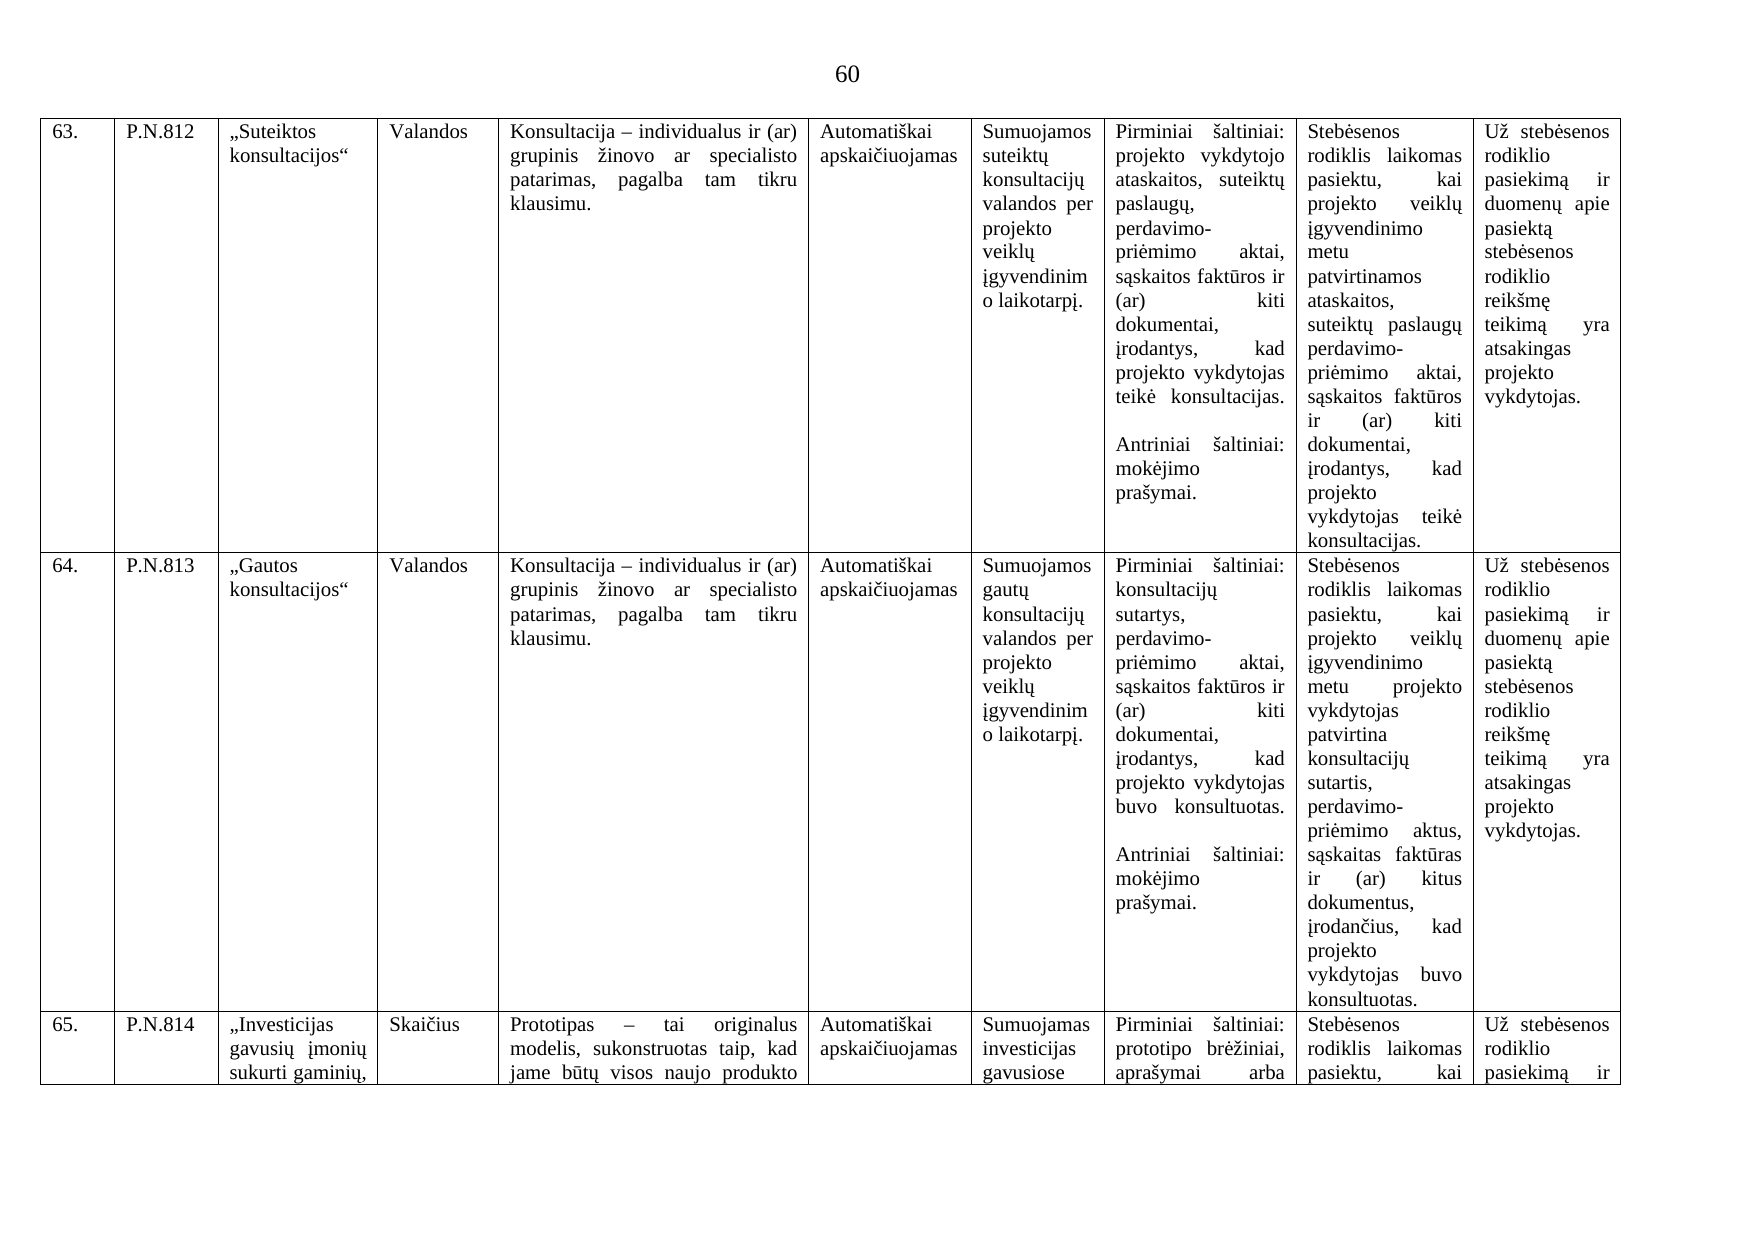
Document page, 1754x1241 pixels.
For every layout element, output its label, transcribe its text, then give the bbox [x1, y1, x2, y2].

table_cell 64. [41, 553, 114, 1011]
table_cell P.N.813 [115, 553, 218, 1011]
table_cell „Investicijas gavusių įmonių sukurti gaminių, [219, 1012, 377, 1084]
table_cell Skaičius [378, 1012, 498, 1084]
table_cell „Gautos konsultacijos“ [219, 553, 377, 1011]
table_cell P.N.812 [115, 119, 218, 552]
table_cell Konsultacija – individualus ir (ar) grupinis žinovo ar specialisto patarimas, pagalba tam tikru klausimu. [499, 119, 808, 552]
table_cell Valandos [378, 553, 498, 1011]
table_cell Sumuojamas investicijas gavusiose [972, 1012, 1104, 1084]
table_cell Automatiškai apskaičiuojamas [809, 119, 971, 552]
table_cell Už stebėsenos rodiklio pasiekimą ir duomenų apie pasiektą stebėsenos rodiklio reikšmę teikimą yra atsakingas projekto vykdytojas. [1474, 119, 1620, 552]
table_cell Stebėsenos rodiklis laikomas pasiektu, kai projekto veiklų įgyvendinimo metu patvirtinamos ataskaitos, suteiktų paslaugų perdavimo-priėmimo aktai, sąskaitos faktūros ir (ar) kiti dokumentai, įrodantys, kad projekto vykdytojas teikė konsultacijas. [1297, 119, 1473, 552]
table_cell Už stebėsenos rodiklio pasiekimą ir [1474, 1012, 1620, 1084]
table_cell Stebėsenos rodiklis laikomas pasiektu, kai [1297, 1012, 1473, 1084]
table_cell Pirminiai šaltiniai: projekto vykdytojo ataskaitos, suteiktų paslaugų, perdavimo-priėmimo aktai, sąskaitos faktūros ir (ar) kiti dokumentai, įrodantys, kad projekto vykdytojas teikė konsultacijas. Antriniai šaltiniai: mokėjimo prašymai. [1105, 119, 1296, 552]
table_cell „Suteiktos konsultacijos“ [219, 119, 377, 552]
table_cell Konsultacija – individualus ir (ar) grupinis žinovo ar specialisto patarimas, pagalba tam tikru klausimu. [499, 553, 808, 1011]
table_cell Automatiškai apskaičiuojamas [809, 553, 971, 1011]
table_cell Prototipas – tai originalus modelis, sukonstruotas taip, kad jame būtų visos naujo produkto [499, 1012, 808, 1084]
table_cell Sumuojamos suteiktų konsultacijų valandos per projekto veiklų įgyvendinimo laikotarpį. [972, 119, 1104, 552]
table_cell Pirminiai šaltiniai: konsultacijų sutartys, perdavimo-priėmimo aktai, sąskaitos faktūros ir (ar) kiti dokumentai, įrodantys, kad projekto vykdytojas buvo konsultuotas. Antriniai šaltiniai: mokėjimo prašymai. [1105, 553, 1296, 1011]
table_cell Automatiškai apskaičiuojamas [809, 1012, 971, 1084]
table_cell Už stebėsenos rodiklio pasiekimą ir duomenų apie pasiektą stebėsenos rodiklio reikšmę teikimą yra atsakingas projekto vykdytojas. [1474, 553, 1620, 1011]
table_cell P.N.814 [115, 1012, 218, 1084]
table_cell Valandos [378, 119, 498, 552]
table_cell Stebėsenos rodiklis laikomas pasiektu, kai projekto veiklų įgyvendinimo metu projekto vykdytojas patvirtina konsultacijų sutartis, perdavimo-priėmimo aktus, sąskaitas faktūras ir (ar) kitus dokumentus, įrodančius, kad projekto vykdytojas buvo konsultuotas. [1297, 553, 1473, 1011]
table_cell Pirminiai šaltiniai: prototipo brėžiniai, aprašymai arba [1105, 1012, 1296, 1084]
table_cell 63. [41, 119, 114, 552]
table_cell Sumuojamos gautų konsultacijų valandos per projekto veiklų įgyvendinimo laikotarpį. [972, 553, 1104, 1011]
table_cell 65. [41, 1012, 114, 1084]
